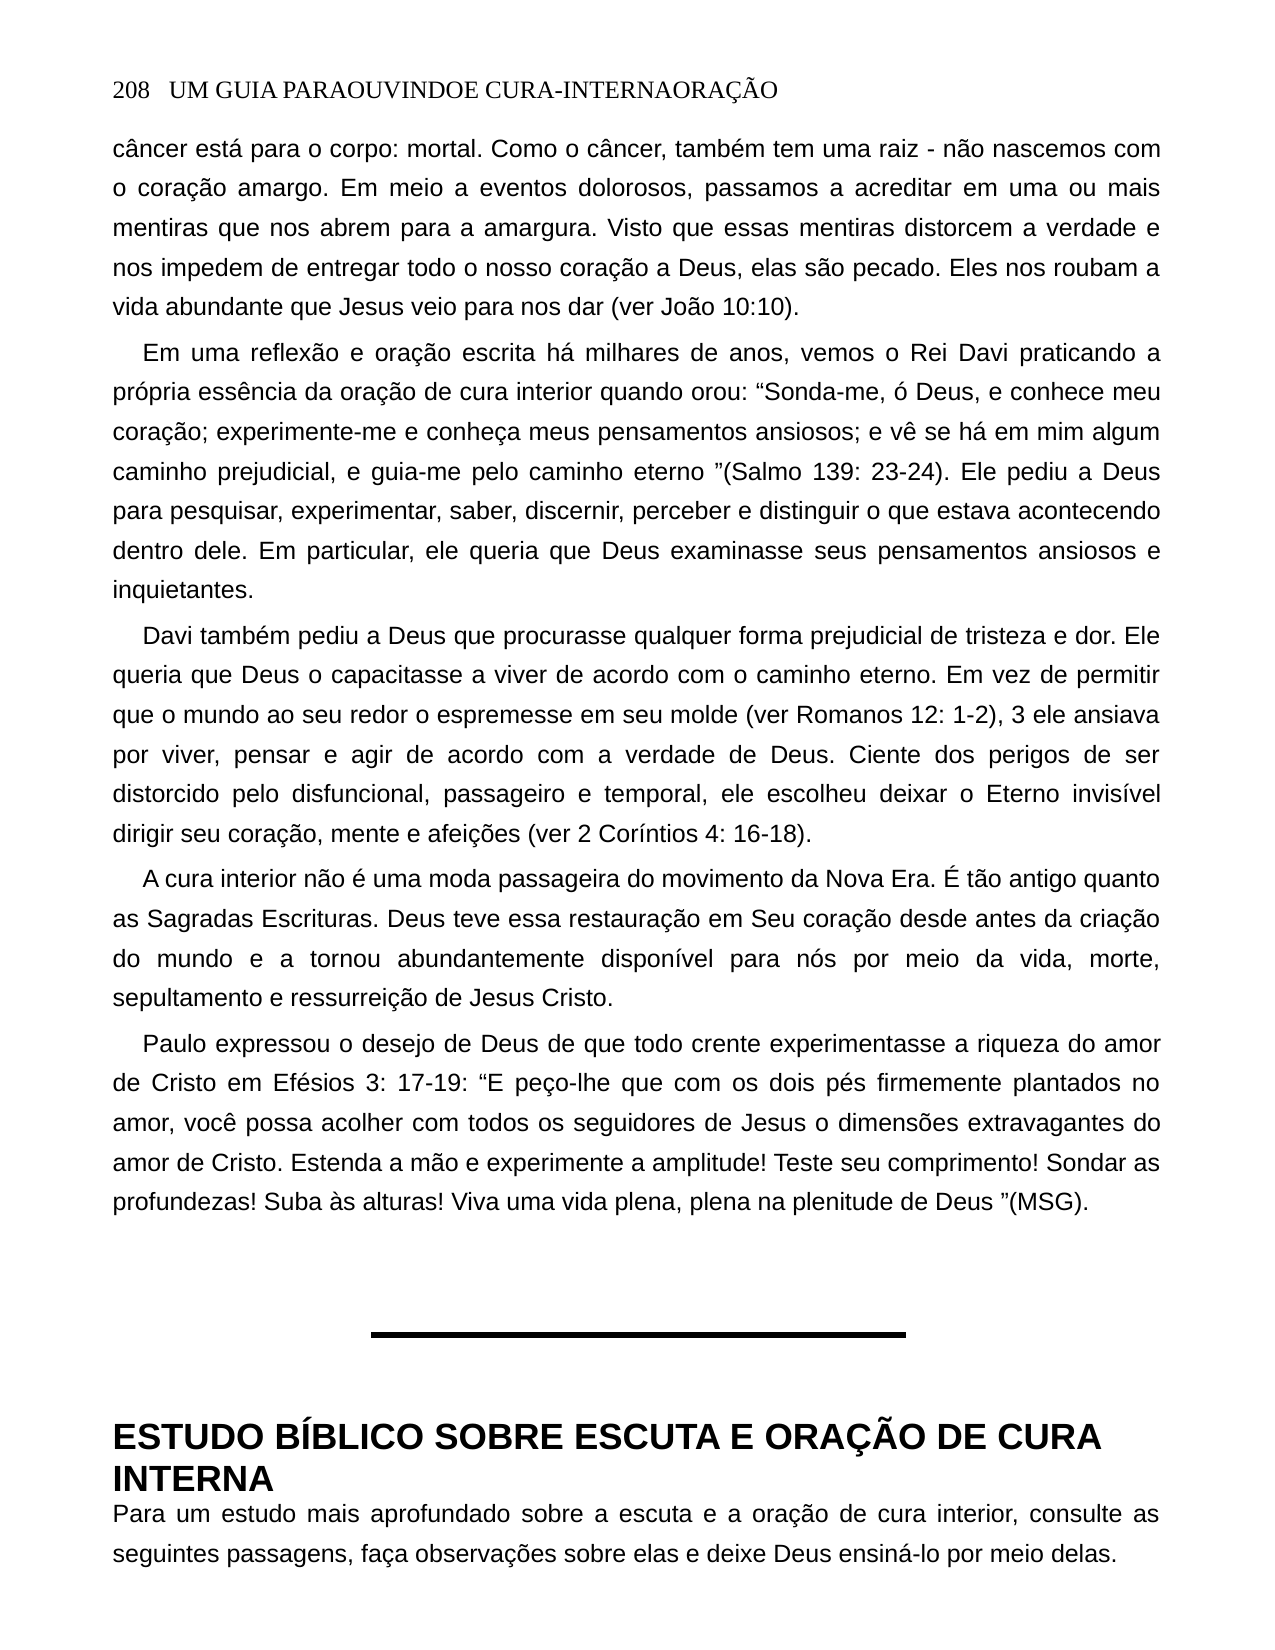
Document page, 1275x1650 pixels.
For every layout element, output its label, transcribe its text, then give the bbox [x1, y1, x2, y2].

text Davi também pediu a Deus que procurasse qualquer forma prejudicial de tristeza e dor. Ele queria que Deus o capacitasse a viver de acordo com o caminho eterno. Em vez de permitir que o mundo ao seu redor o espremesse em seu molde (ver Romanos 12: 1-2), 3 ele ansiava por viver, pensar e agir de acordo com a verdade de Deus. Ciente dos perigos de ser distorcido pelo disfuncional, passageiro e temporal, ele escolheu deixar o Eterno invisível dirigir seu coração, mente e afeições (ver 2 Coríntios 4: 16-18). [112, 621, 1162, 847]
text Para um estudo mais aprofundado sobre a escuta e a oração de cura interior, consulte as seguintes passagens, faça observações sobre elas e deixe Deus ensiná-lo por meio delas. [112, 1499, 1162, 1567]
text Paulo expressou o desejo de Deus de que todo crente experimentasse a riqueza do amor de Cristo em Efésios 3: 17-19: “E peço-lhe que com os dois pés firmemente plantados no amor, você possa acolher com todos os seguidores de Jesus o dimensões extravagantes do amor de Cristo. Estenda a mão e experimente a amplitude! Teste seu comprimento! Sondar as profundezas! Suba às alturas! Viva uma vida plena, plena na plenitude de Deus ”(MSG). [112, 1029, 1162, 1216]
text A cura interior não é uma moda passageira do movimento da Nova Era. É tão antigo quanto as Sagradas Escrituras. Deus teve essa restauração em Seu coração desde antes da criação do mundo e a tornou abundantemente disponível para nós por meio da vida, morte, sepultamento e ressurreição de Jesus Cristo. [112, 864, 1162, 1012]
text câncer está para o corpo: mortal. Como o câncer, também tem uma raiz - não nascemos com o coração amargo. Em meio a eventos dolorosos, passamos a acreditar em uma ou mais mentiras que nos abrem para a amargura. Visto que essas mentiras distorcem a verdade e nos impedem de entregar todo o nosso coração a Deus, elas são pecado. Eles nos roubam a vida abundante que Jesus veio para nos dar (ver João 10:10). [112, 134, 1162, 321]
subtitle ESTUDO BÍBLICO SOBRE ESCUTA E ORAÇÃO DE CURA INTERNA [112, 1415, 1162, 1499]
text Em uma reflexão e oração escrita há milhares de anos, vemos o Rei Davi praticando a própria essência da oração de cura interior quando orou: “Sonda-me, ó Deus, e conhece meu coração; experimente-me e conheça meus pensamentos ansiosos; e vê se há em mim algum caminho prejudicial, e guia-me pelo caminho eterno ”(Salmo 139: 23-24). Ele pediu a Deus para pesquisar, experimentar, saber, discernir, perceber e distinguir o que estava acontecendo dentro dele. Em particular, ele queria que Deus examinasse seus pensamentos ansiosos e inquietantes. [112, 338, 1162, 604]
